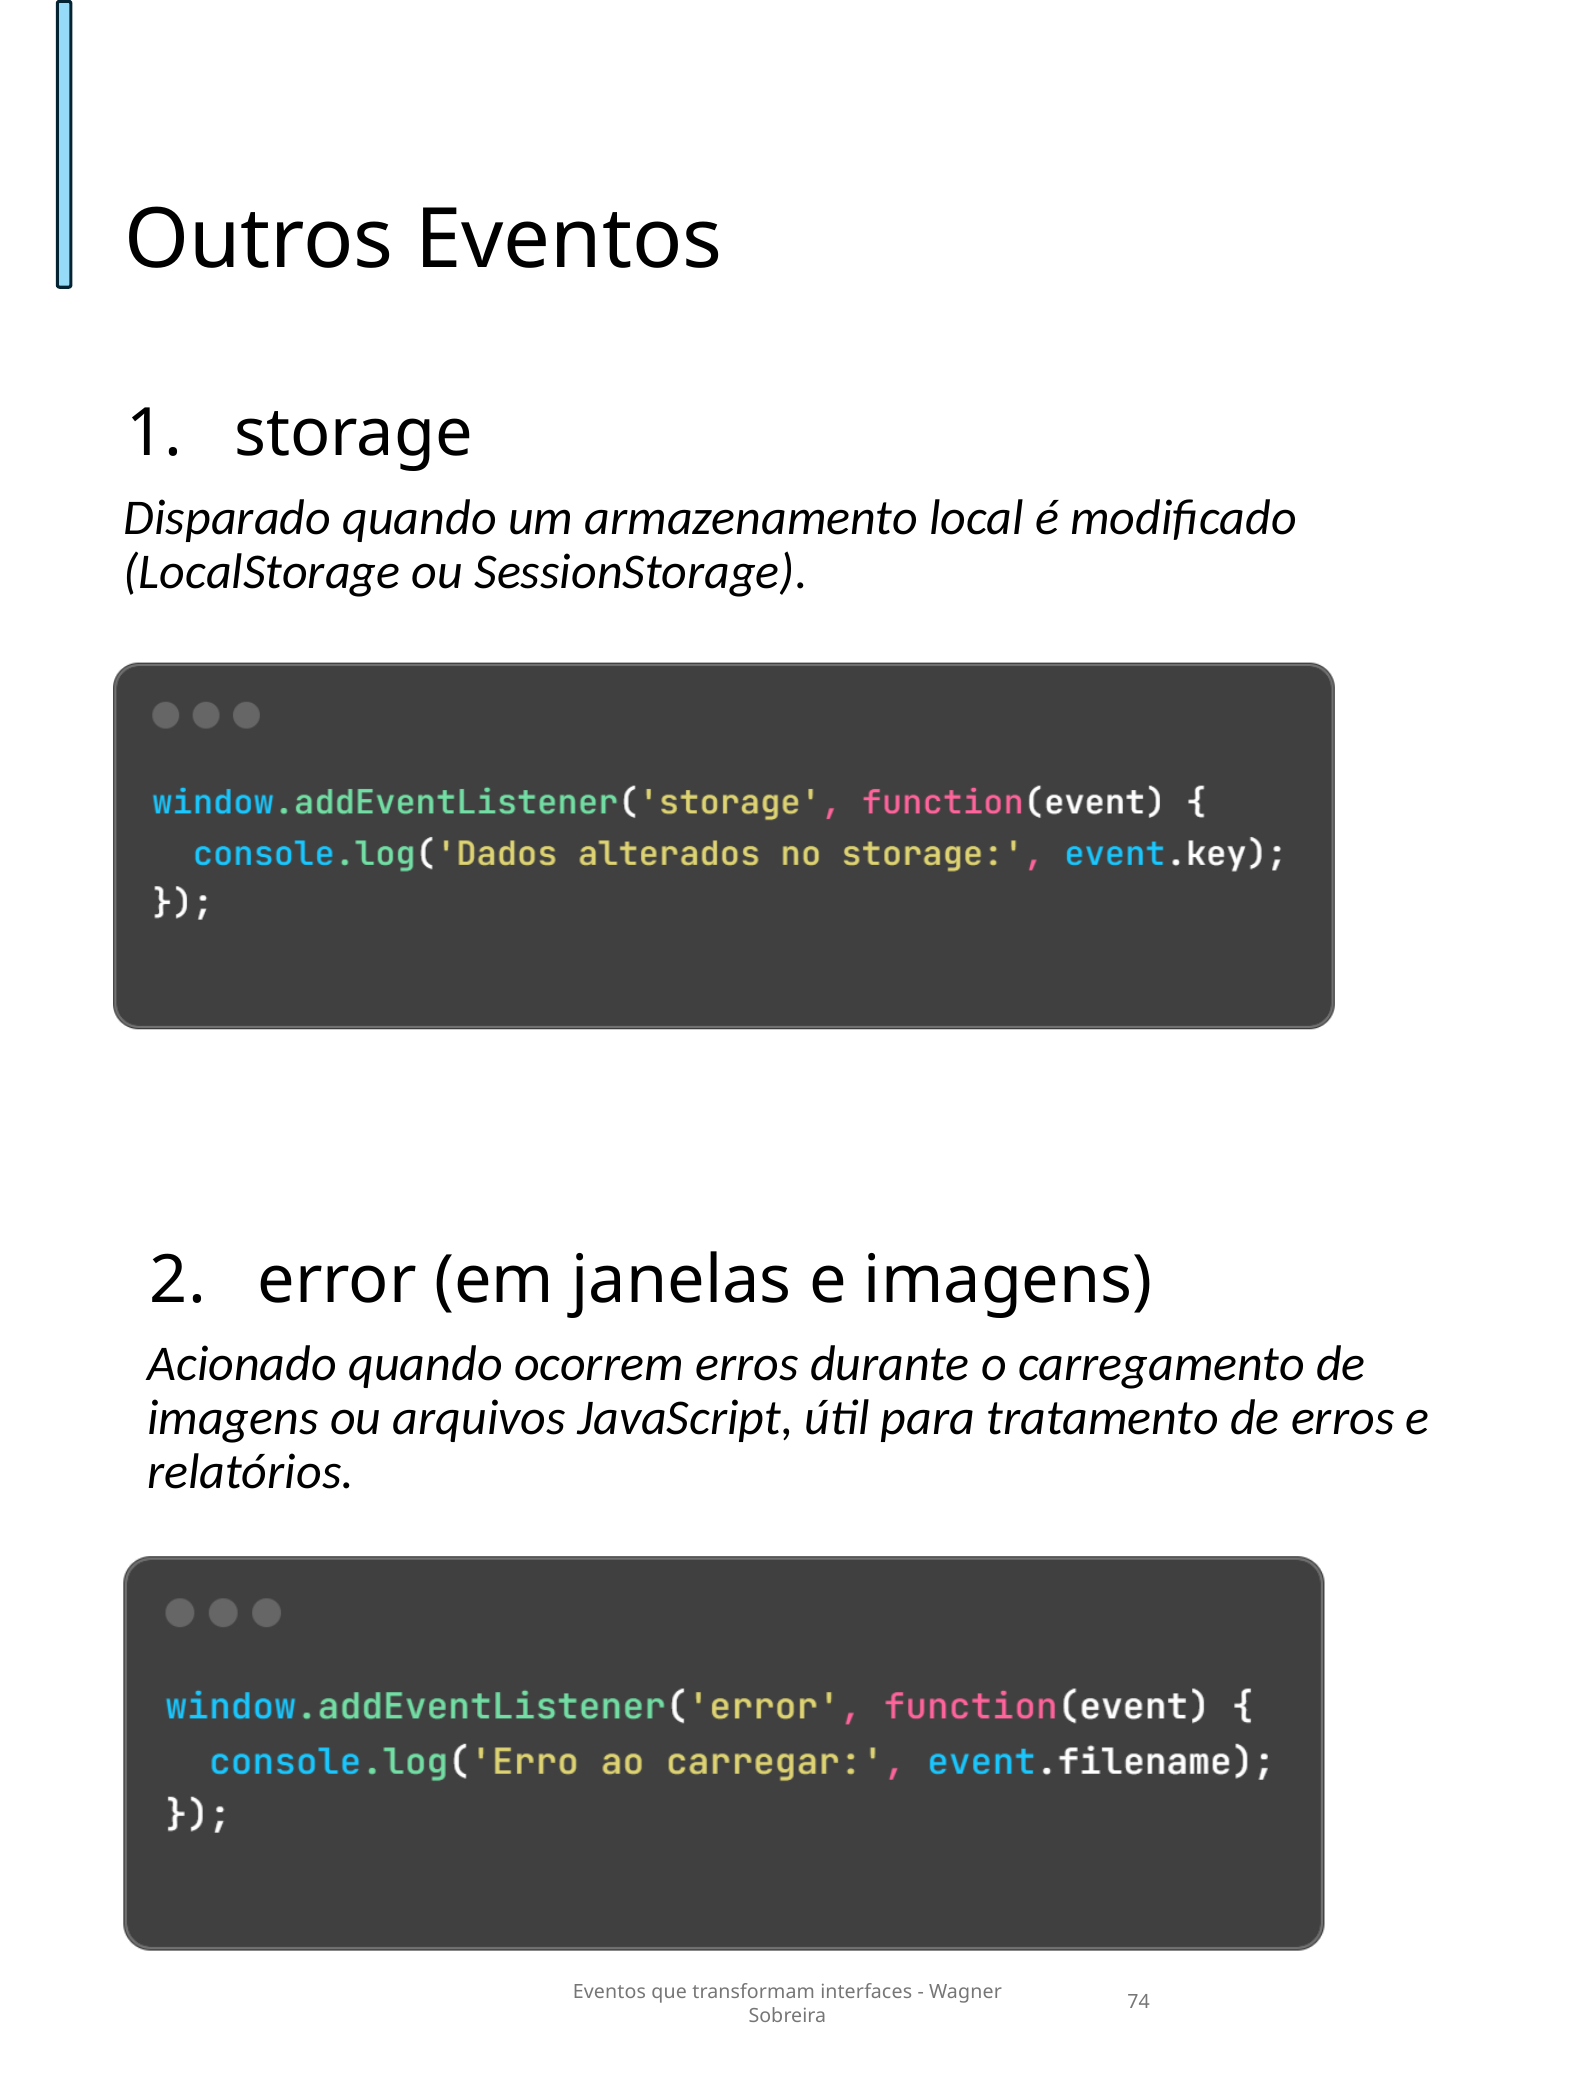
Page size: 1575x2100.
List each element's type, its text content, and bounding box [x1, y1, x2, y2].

picture [0, 523, 1475, 1169]
text_box 1. storage [111, 390, 1476, 485]
slide_number 72 [1112, 1946, 1467, 2059]
text_box [57, 1, 71, 288]
footer Eventos que transformam interfaces - Wagner Sobreira [521, 1946, 1054, 2059]
text_box 2. error (em janelas e imagens) [134, 1237, 1500, 1331]
text_box Disparado quando um armazenamento local é modificado (LocalStorage ou SessionStorage). [108, 483, 1474, 523]
picture [0, 1406, 1475, 2100]
text_box Acionado quando ocorrem erros durante o carregamento de imagens ou arquivos JavaScript, útil para tratamento de erros e relatórios. [132, 1330, 1497, 1754]
text_box Outros Eventos [109, 188, 1474, 343]
